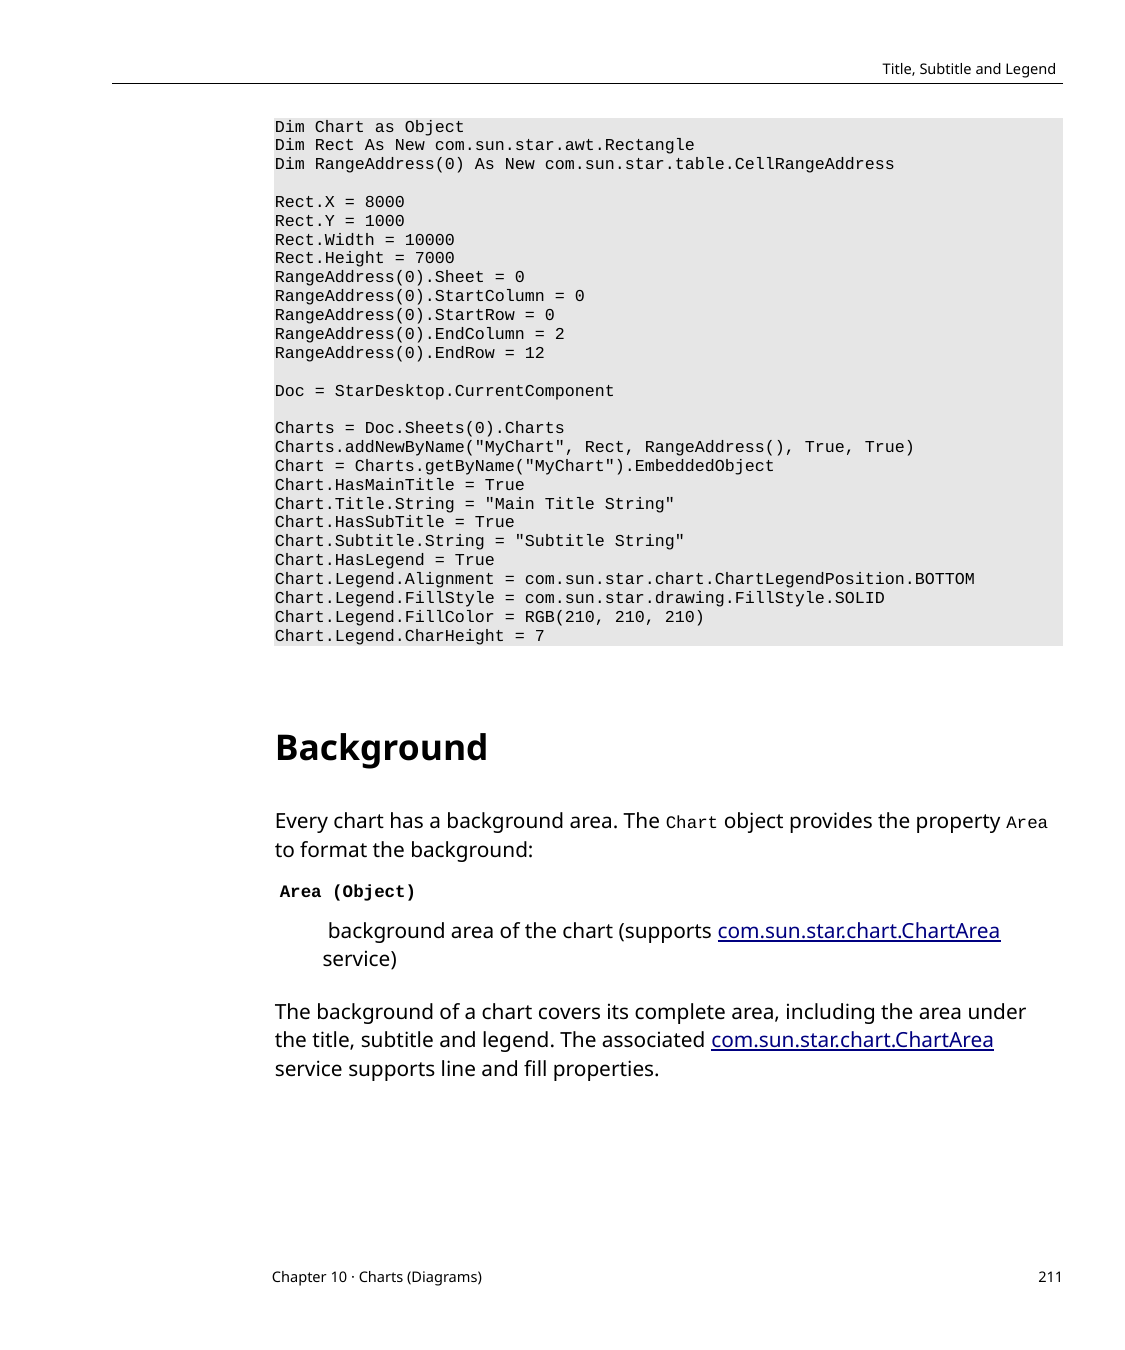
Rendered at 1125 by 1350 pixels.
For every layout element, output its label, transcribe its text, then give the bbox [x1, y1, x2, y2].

list Area (Object) [274, 876, 1063, 904]
subtitle Background [274, 723, 1063, 771]
text The background of a chart covers its complete area, including the area under the title, subtitle and legend. The associated com.sun.star.chart.ChartArea service supports line and fill properties. [274, 997, 1063, 1082]
text Every chart has a background area. The Chart object provides the property Area to format the background: [274, 807, 1063, 863]
list background area of the chart (supports com.sun.star.chart.ChartArea service) [322, 916, 1063, 973]
text Dim Chart as Object Dim Rect As New com.sun.star.awt.Rectangle Dim RangeAddress(0) As New com.sun.star.table.CellRangeAddress Rect.X = 8000 Rect.Y = 1000 Rect.Width = 10000 Rect.Height = 7000 RangeAddress(0).Sheet = 0 RangeAddress(0).StartColumn = 0 RangeAddress(0).StartRow = 0 RangeAddress(0).EndColumn = 2 RangeAddress(0).EndRow = 12 Doc = StarDesktop.CurrentComponent Charts = Doc.Sheets(0).Charts Charts.addNewByName("MyChart", Rect, RangeAddress(), True, True) Chart = Charts.getByName("MyChart").EmbeddedObject Chart.HasMainTitle = True Chart.Title.String = "Main Title String" Chart.HasSubTitle = True Chart.Subtitle.String = "Subtitle String" Chart.HasLegend = True Chart.Legend.Alignment = com.sun.star.chart.ChartLegendPosition.BOTTOM Chart.Legend.FillStyle = com.sun.star.drawing.FillStyle.SOLID Chart.Legend.FillColor = RGB(210, 210, 210) Chart.Legend.CharHeight = 7 [274, 118, 1063, 646]
